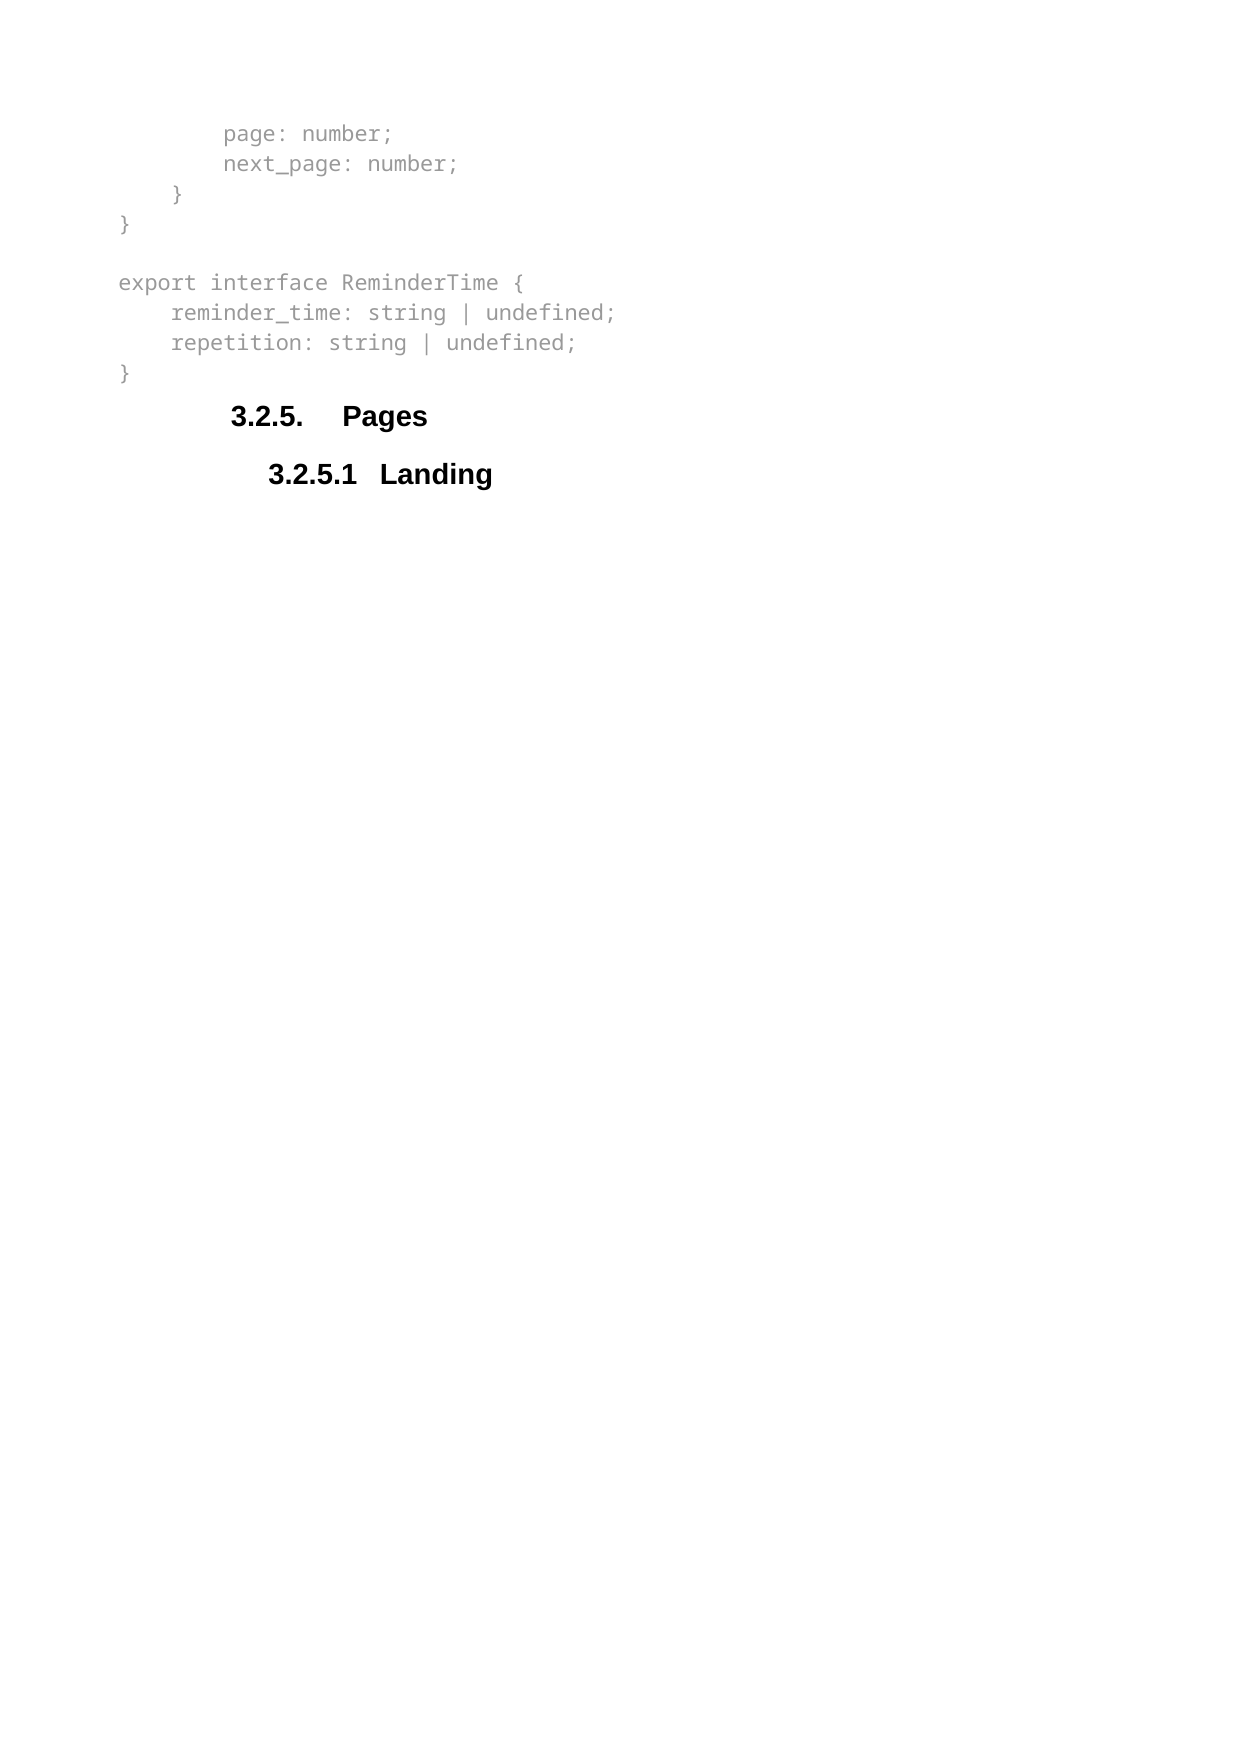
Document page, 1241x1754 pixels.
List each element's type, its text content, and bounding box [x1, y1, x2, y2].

text } [118, 207, 1122, 237]
subtitle Pages [231, 399, 1122, 432]
subtitle Landing [268, 457, 1122, 491]
text } [118, 356, 1122, 386]
text export interface ReminderTime { [118, 267, 1122, 297]
text page: number; [118, 118, 1122, 148]
text next_page: number; [118, 148, 1122, 178]
text reminder_time: string | undefined; [118, 297, 1122, 327]
text } [118, 178, 1122, 207]
text repetition: string | undefined; [118, 327, 1122, 356]
